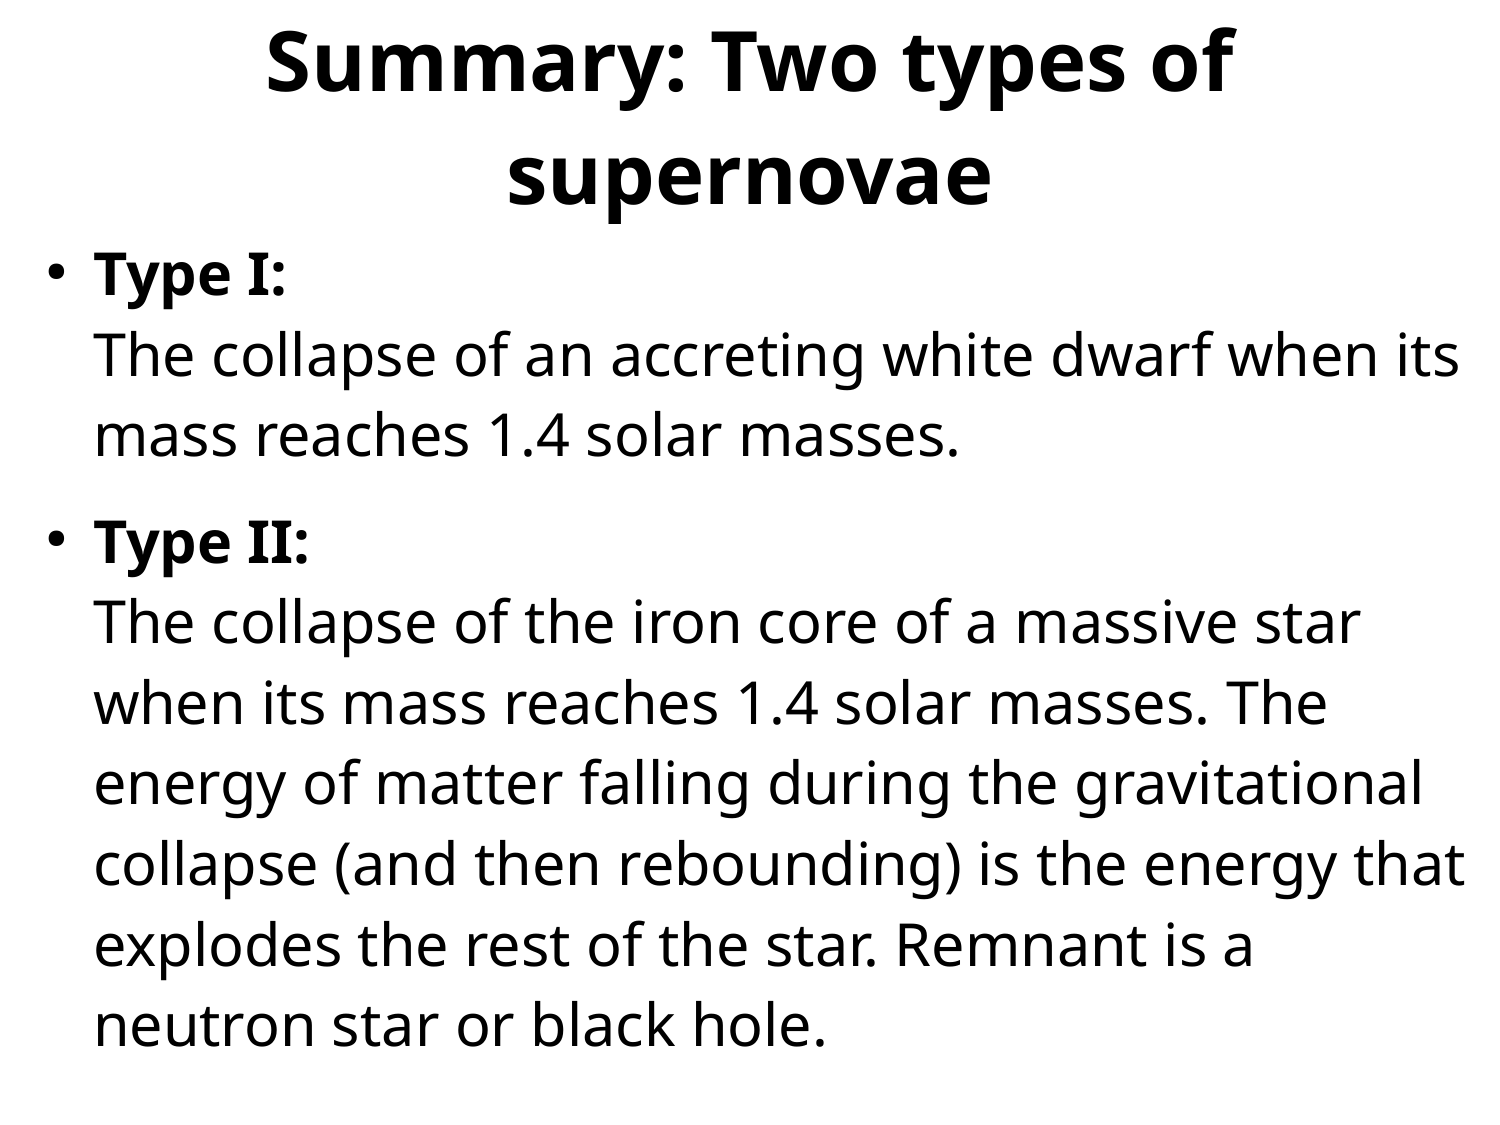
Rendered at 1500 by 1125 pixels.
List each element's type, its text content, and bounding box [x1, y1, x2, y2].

list Type I: The collapse of an accreting white dwarf when its mass reaches 1.4 solar masses. Type II: The collapse of the iron core of a massive star when its mass reaches 1.4 solar masses. The energy of matter falling during the gravitational collapse (and then rebounding) is the energy that explodes the rest of the star. Remnant is a neutron star or black hole. [30, 232, 1471, 1066]
title Summary: Two types of supernovae [30, 67, 1471, 165]
